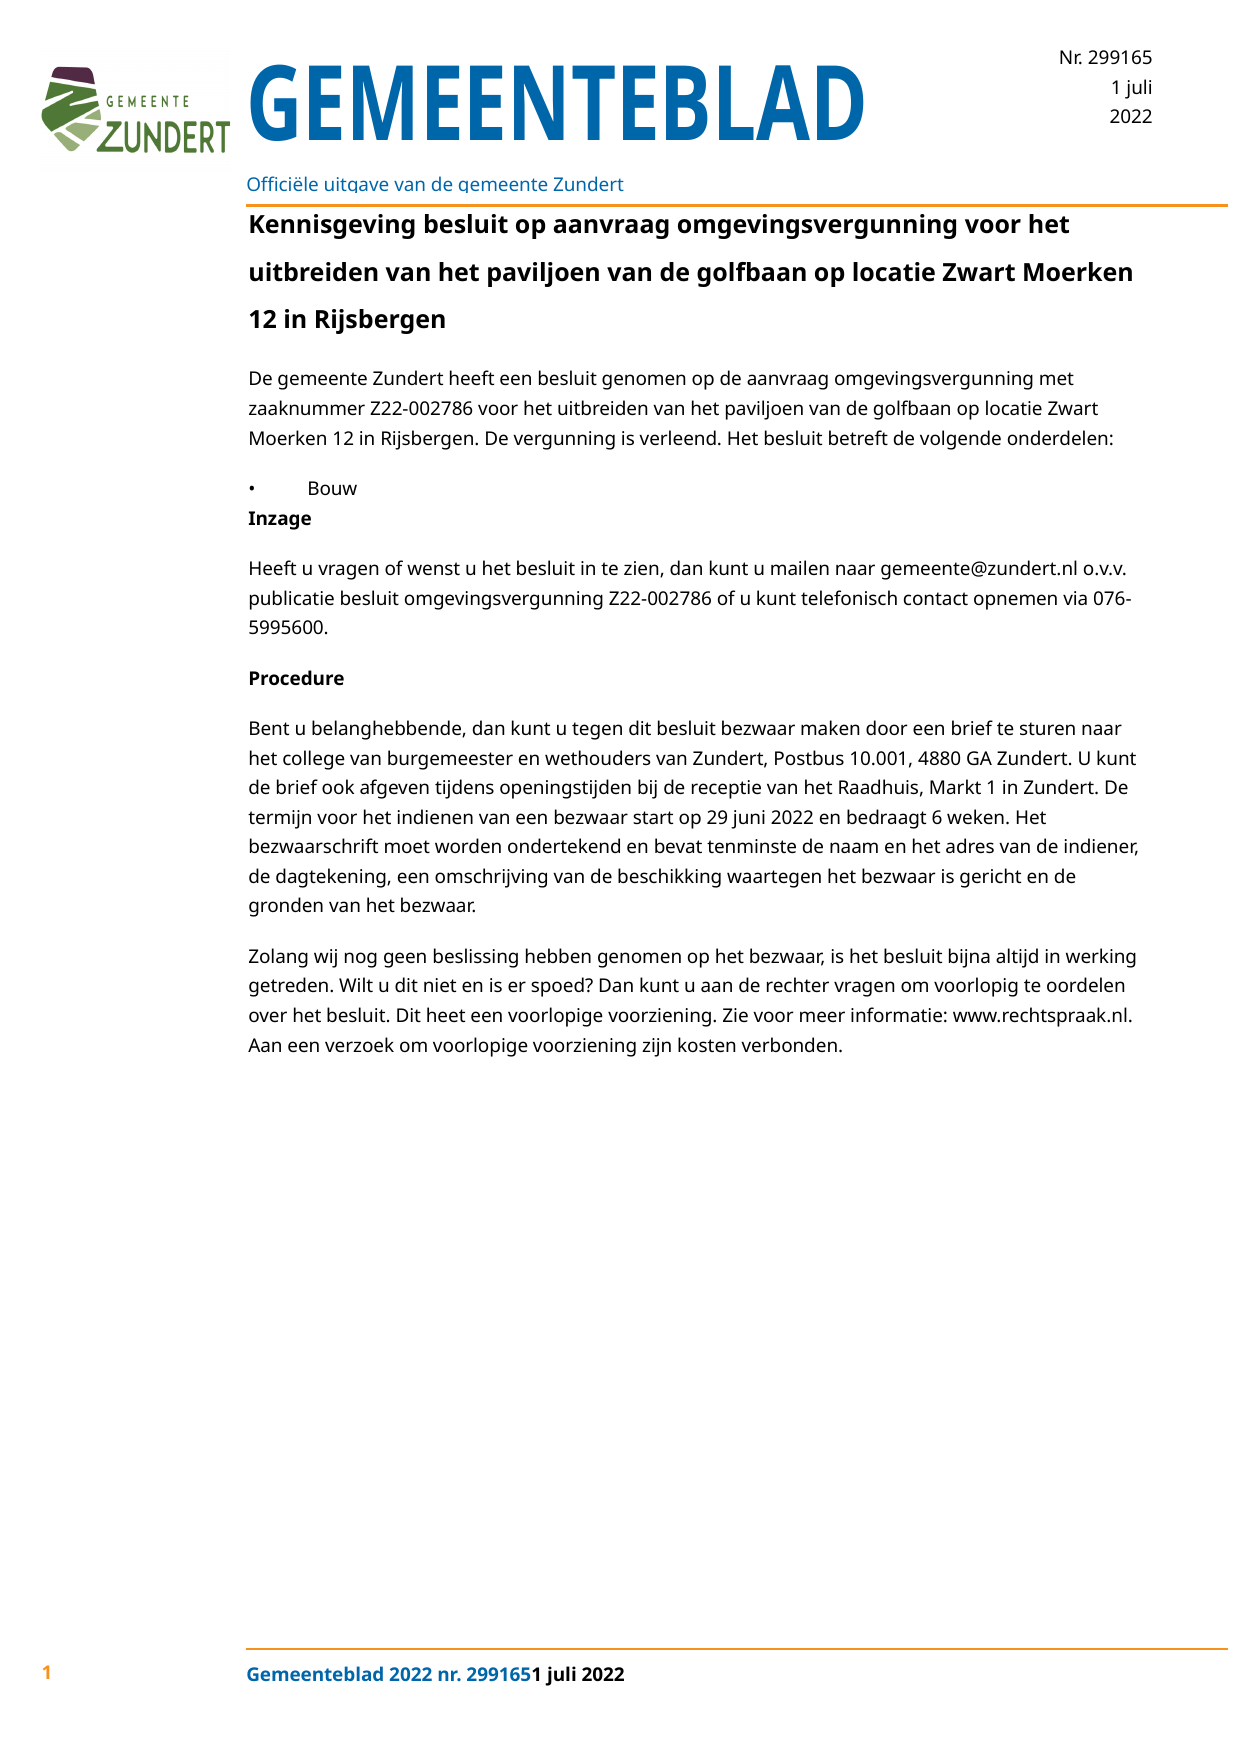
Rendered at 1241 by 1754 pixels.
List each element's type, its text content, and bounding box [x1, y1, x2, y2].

list Bouw [248, 475, 1152, 501]
picture [41, 47, 231, 172]
text Procedure [248, 665, 1152, 690]
text Bent u belanghebbende, dan kunt u tegen dit besluit bezwaar maken door een brief te sturen naar het college van burgemeester en wethouders van Zundert, Postbus 10.001, 4880 GA Zundert. U kunt de brief ook afgeven tijdens openingstijden bij de receptie van het Raadhuis, Markt 1 in Zundert. De termijn voor het indienen van een bezwaar start op 29 juni 2022 en bedraagt 6 weken. Het bezwaarschrift moet worden ondertekend en bevat tenminste de naam en het adres van de indiener, de dagtekening, een omschrijving van de beschikking waartegen het bezwaar is gericht en de gronden van het bezwaar. [248, 715, 1152, 918]
text Kennisgeving besluit op aanvraag omgevingsvergunning voor het uitbreiden van het paviljoen van de golfbaan op locatie Zwart Moerken 12 in Rijsbergen [248, 207, 1152, 336]
text Inzage [248, 505, 1152, 530]
text Heeft u vragen of wenst u het besluit in te zien, dan kunt u mailen naar gemeente@zundert.nl o.v.v. publicatie besluit omgevingsvergunning Z22-002786 of u kunt telefonisch contact opnemen via 076-5995600. [248, 555, 1152, 640]
text Zolang wij nog geen beslissing hebben genomen op het bezwaar, is het besluit bijna altijd in werking getreden. Wilt u dit niet en is er spoed? Dan kunt u aan de rechter vragen om voorlopig te oordelen over het besluit. Dit heet een voorlopige voorziening. Zie voor meer informatie: www.rechtspraak.nl. Aan een verzoek om voorlopige voorziening zijn kosten verbonden. [248, 943, 1152, 1057]
text De gemeente Zundert heeft een besluit genomen op de aanvraag omgevingsvergunning met zaaknummer Z22-002786 voor het uitbreiden van het paviljoen van de golfbaan op locatie Zwart Moerken 12 in Rijsbergen. De vergunning is verleend. Het besluit betreft de volgende onderdelen: [248, 366, 1152, 450]
